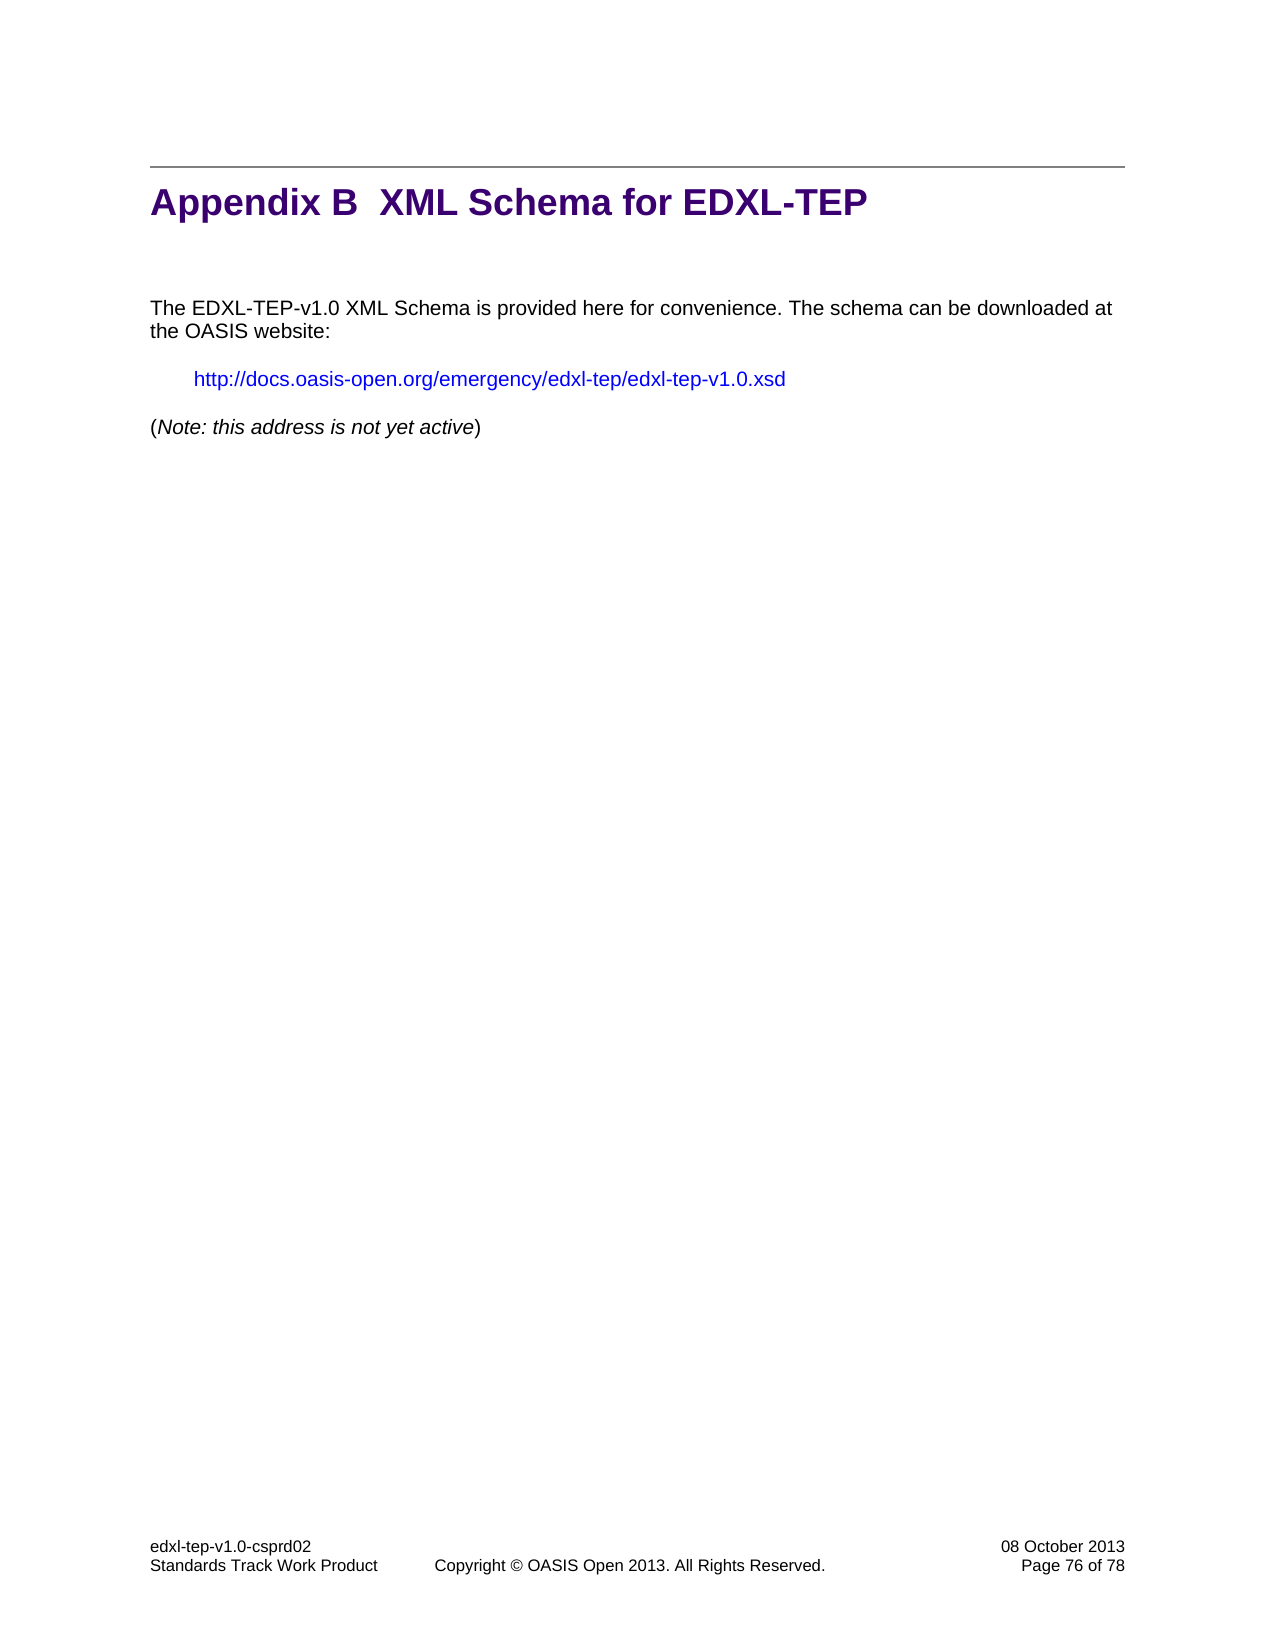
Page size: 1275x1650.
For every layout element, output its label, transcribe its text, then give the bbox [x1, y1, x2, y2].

text (Note: this address is not yet active) [150, 415, 1125, 439]
subtitle XML Schema for EDXL-TEP [150, 168, 1125, 223]
text The EDXL-TEP-v1.0 XML Schema is provided here for convenience. The schema can be downloaded at the OASIS website: [150, 295, 1125, 343]
text http://docs.oasis-open.org/emergency/edxl-tep/edxl-tep-v1.0.xsd [150, 367, 1125, 391]
